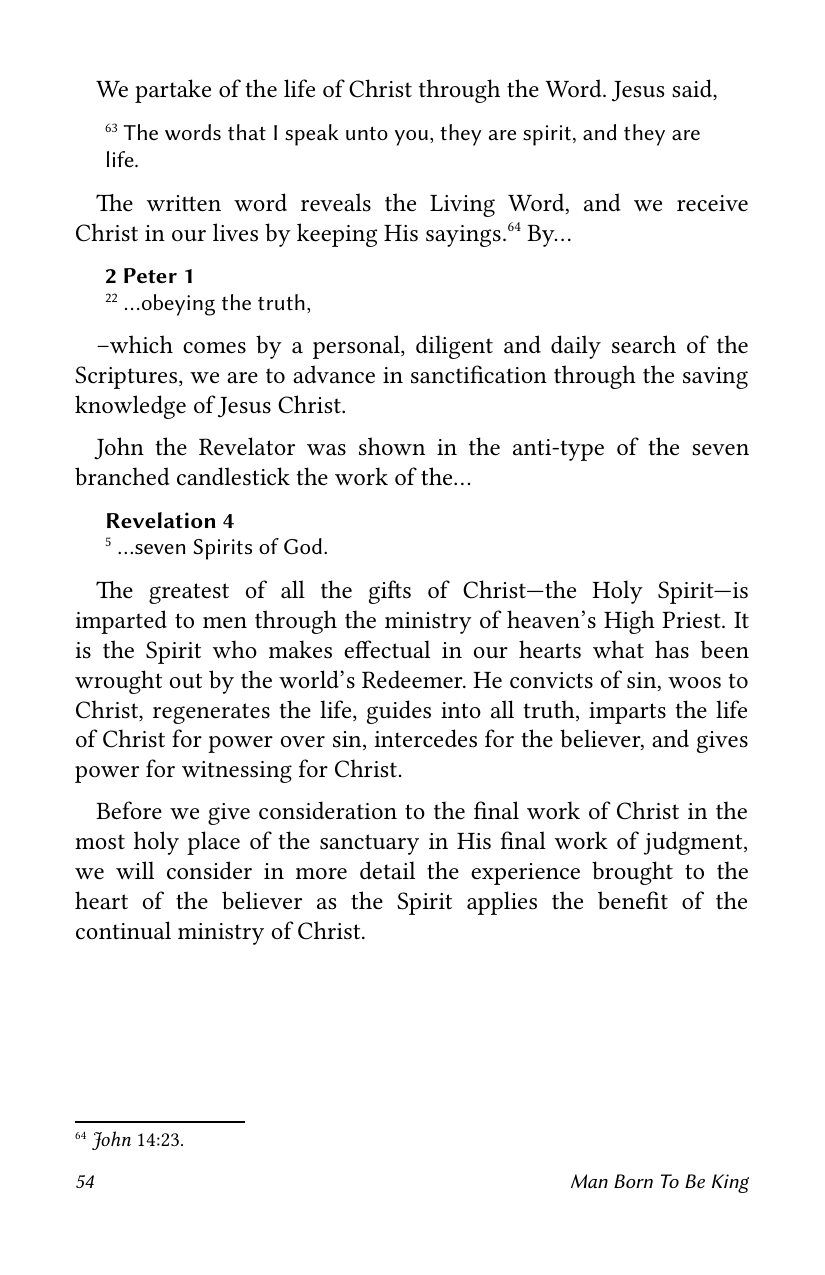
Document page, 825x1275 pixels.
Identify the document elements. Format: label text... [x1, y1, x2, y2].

text Before we give consideration to the final work of Christ in the most holy place of the sanctuary in His final work of judgment, we will consider in more detail the experience brought to the heart of the believer as the Spirit applies the benefit of the continual ministry of Christ. [75, 797, 750, 946]
text We partake of the life of Christ through the Word. Jesus said, [75, 75, 750, 103]
text John 14:23. [75, 1128, 750, 1152]
text Revelation 4 [105, 508, 750, 534]
text 22 ...obeying the truth, [105, 289, 720, 316]
text The greatest of all the gifts of Christ—the Holy Spirit—is imparted to men through the ministry of heaven’s High Priest. It is the Spirit who makes effectual in our hearts what has been wrought out by the world’s Redeemer. He convicts of sin, woos to Christ, regenerates the life, guides into all truth, imparts the life of Christ for power over sin, intercedes for the believer, and gives power for witnessing for Christ. [75, 576, 750, 784]
text John the Revelator was shown in the anti-type of the seven branched candlestick the work of the… [75, 433, 750, 492]
text 5 ...seven Spirits of God. [105, 534, 720, 560]
text 2 Peter 1 [105, 263, 750, 289]
text 63 The words that I speak unto you, they are spirit, and they are life. [105, 120, 720, 173]
text The written word reveals the Living Word, and we receive Christ in our lives by keeping His sayings. By… [75, 189, 750, 247]
text –which comes by a personal, diligent and daily search of the Scriptures, we are to advance in sanctification through the saving knowledge of Jesus Christ. [75, 331, 750, 420]
